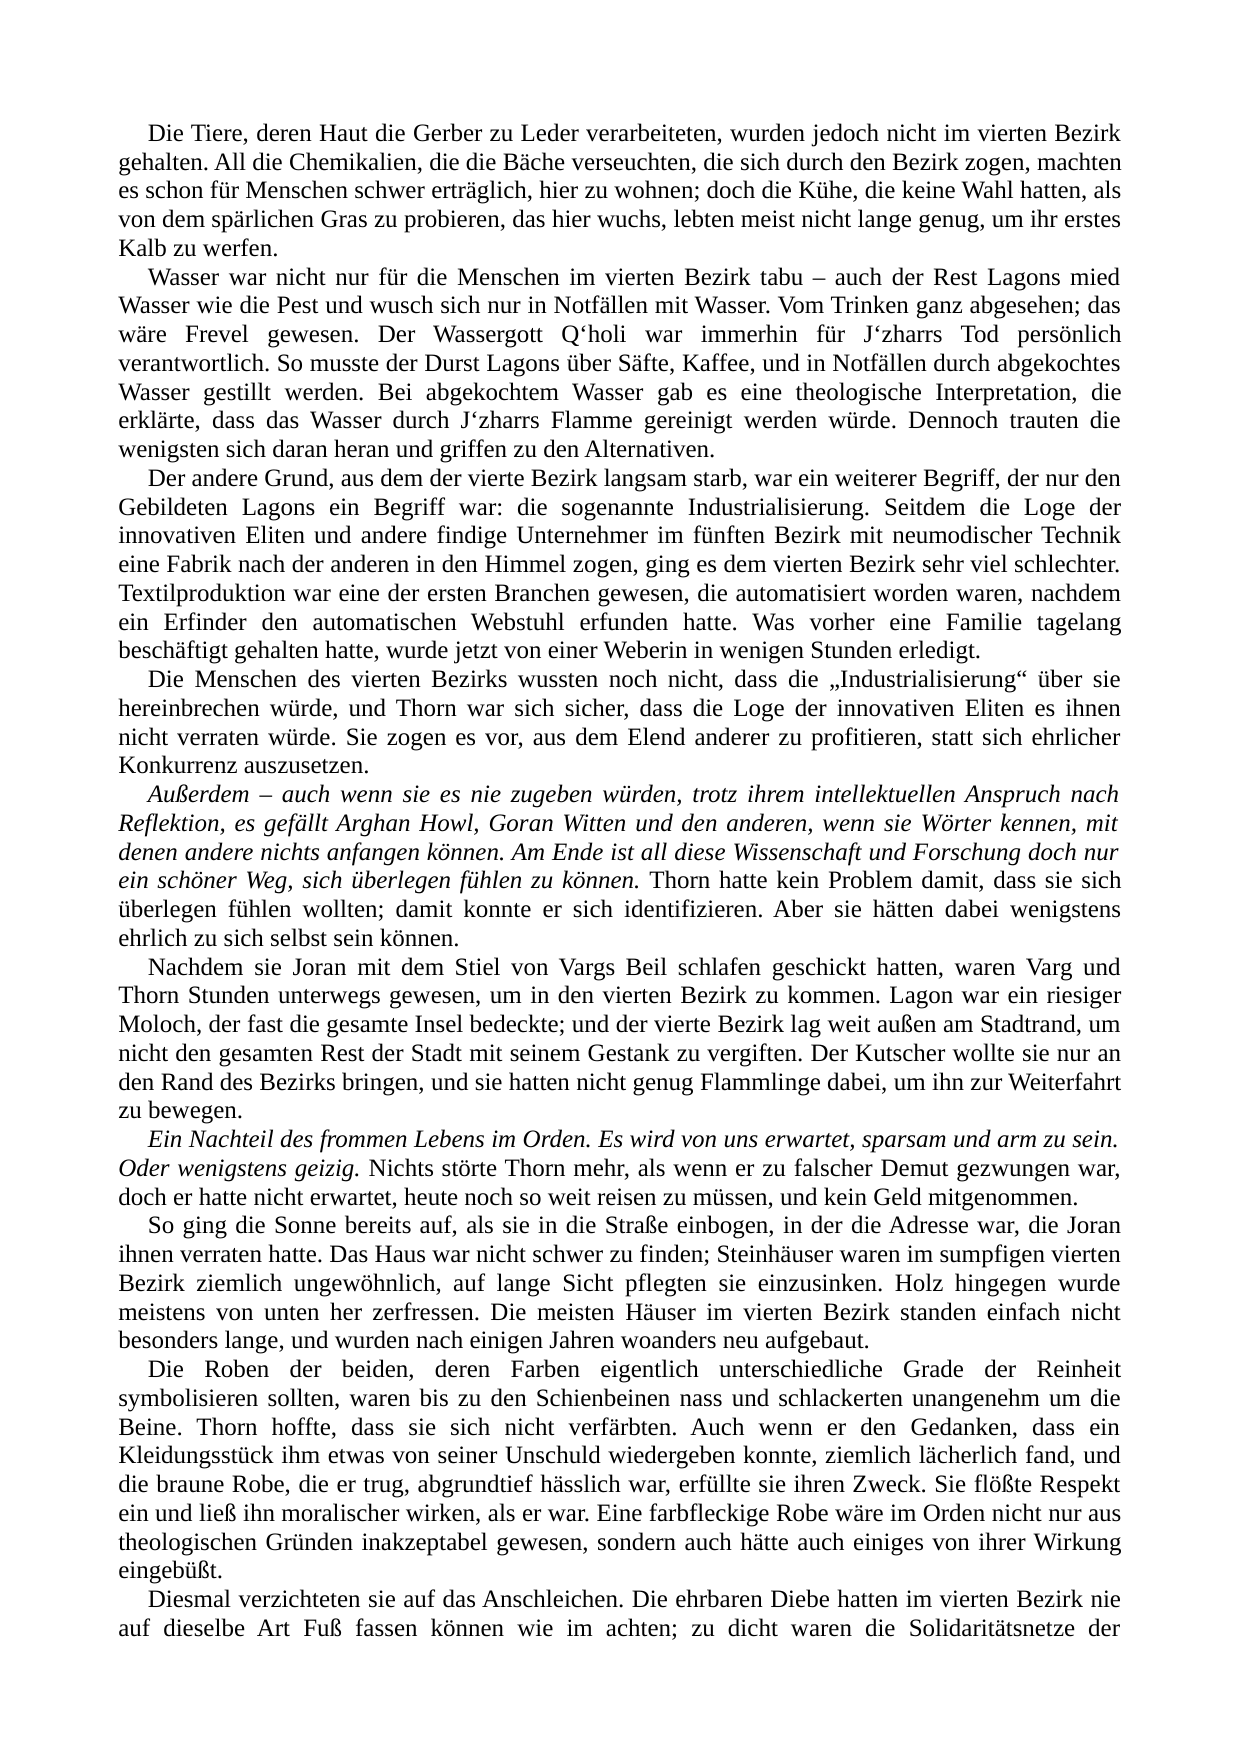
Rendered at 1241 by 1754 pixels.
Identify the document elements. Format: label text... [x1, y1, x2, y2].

text Nachdem sie Joran mit dem Stiel von Vargs Beil schlafen geschickt hatten, waren Varg und Thorn Stunden unterwegs gewesen, um in den vierten Bezirk zu kommen. Lagon war ein riesiger Moloch, der fast die gesamte Insel bedeckte; und der vierte Bezirk lag weit außen am Stadtrand, um nicht den gesamten Rest der Stadt mit seinem Gestank zu vergiften. Der Kutscher wollte sie nur an den Rand des Bezirks bringen, und sie hatten nicht genug Flammlinge dabei, um ihn zur Weiterfahrt zu bewegen. [118, 952, 1122, 1124]
text Die Menschen des vierten Bezirks wussten noch nicht, dass die „Industrialisierung“ über sie hereinbrechen würde, und Thorn war sich sicher, dass die Loge der innovativen Eliten es ihnen nicht verraten würde. Sie zogen es vor, aus dem Elend anderer zu profitieren, statt sich ehrlicher Konkurrenz auszusetzen. [118, 664, 1122, 779]
text Die Roben der beiden, deren Farben eigentlich unterschiedliche Grade der Reinheit symbolisieren sollten, waren bis zu den Schienbeinen nass und schlackerten unangenehm um die Beine. Thorn hoffte, dass sie sich nicht verfärbten. Auch wenn er den Gedanken, dass ein Kleidungsstück ihm etwas von seiner Unschuld wiedergeben konnte, ziemlich lächerlich fand, und die braune Robe, die er trug, abgrundtief hässlich war, erfüllte sie ihren Zweck. Sie flößte Respekt ein und ließ ihn moralischer wirken, als er war. Eine farbfleckige Robe wäre im Orden nicht nur aus theologischen Gründen inakzeptabel gewesen, sondern auch hätte auch einiges von ihrer Wirkung eingebüßt. [118, 1354, 1122, 1584]
text Ein Nachteil des frommen Lebens im Orden. Es wird von uns erwartet, sparsam und arm zu sein. Oder wenigstens geizig. Nichts störte Thorn mehr, als wenn er zu falscher Demut gezwungen war, doch er hatte nicht erwartet, heute noch so weit reisen zu müssen, und kein Geld mitgenommen. [118, 1124, 1122, 1211]
text Die Tiere, deren Haut die Gerber zu Leder verarbeiteten, wurden jedoch nicht im vierten Bezirk gehalten. All die Chemikalien, die die Bäche verseuchten, die sich durch den Bezirk zogen, machten es schon für Menschen schwer erträglich, hier zu wohnen; doch die Kühe, die keine Wahl hatten, als von dem spärlichen Gras zu probieren, das hier wuchs, lebten meist nicht lange genug, um ihr erstes Kalb zu werfen. [118, 118, 1122, 262]
text Wasser war nicht nur für die Menschen im vierten Bezirk tabu – auch der Rest Lagons mied Wasser wie die Pest und wusch sich nur in Notfällen mit Wasser. Vom Trinken ganz abgesehen; das wäre Frevel gewesen. Der Wassergott Q‘holi war immerhin für J‘zharrs Tod persönlich verantwortlich. So musste der Durst Lagons über Säfte, Kaffee, und in Notfällen durch abgekochtes Wasser gestillt werden. Bei abgekochtem Wasser gab es eine theologische Interpretation, die erklärte, dass das Wasser durch J‘zharrs Flamme gereinigt werden würde. Dennoch trauten die wenigsten sich daran heran und griffen zu den Alternativen. [118, 262, 1122, 463]
text Außerdem – auch wenn sie es nie zugeben würden, trotz ihrem intellektuellen Anspruch nach Reflektion, es gefällt Arghan Howl, Goran Witten und den anderen, wenn sie Wörter kennen, mit denen andere nichts anfangen können. Am Ende ist all diese Wissenschaft und Forschung doch nur ein schöner Weg, sich überlegen fühlen zu können. Thorn hatte kein Problem damit, dass sie sich überlegen fühlen wollten; damit konnte er sich identifizieren. Aber sie hätten dabei wenigstens ehrlich zu sich selbst sein können. [118, 779, 1122, 952]
text Der andere Grund, aus dem der vierte Bezirk langsam starb, war ein weiterer Begriff, der nur den Gebildeten Lagons ein Begriff war: die sogenannte Industrialisierung. Seitdem die Loge der innovativen Eliten und andere findige Unternehmer im fünften Bezirk mit neumodischer Technik eine Fabrik nach der anderen in den Himmel zogen, ging es dem vierten Bezirk sehr viel schlechter. Textilproduktion war eine der ersten Branchen gewesen, die automatisiert worden waren, nachdem ein Erfinder den automatischen Webstuhl erfunden hatte. Was vorher eine Familie tagelang beschäftigt gehalten hatte, wurde jetzt von einer Weberin in wenigen Stunden erledigt. [118, 463, 1122, 664]
text So ging die Sonne bereits auf, als sie in die Straße einbogen, in der die Adresse war, die Joran ihnen verraten hatte. Das Haus war nicht schwer zu finden; Steinhäuser waren im sumpfigen vierten Bezirk ziemlich ungewöhnlich, auf lange Sicht pflegten sie einzusinken. Holz hingegen wurde meistens von unten her zerfressen. Die meisten Häuser im vierten Bezirk standen einfach nicht besonders lange, und wurden nach einigen Jahren woanders neu aufgebaut. [118, 1211, 1122, 1354]
text Diesmal verzichteten sie auf das Anschleichen. Die ehrbaren Diebe hatten im vierten Bezirk nie auf dieselbe Art Fuß fassen können wie im achten; zu dicht waren die Solidaritätsnetze der [118, 1584, 1122, 1642]
